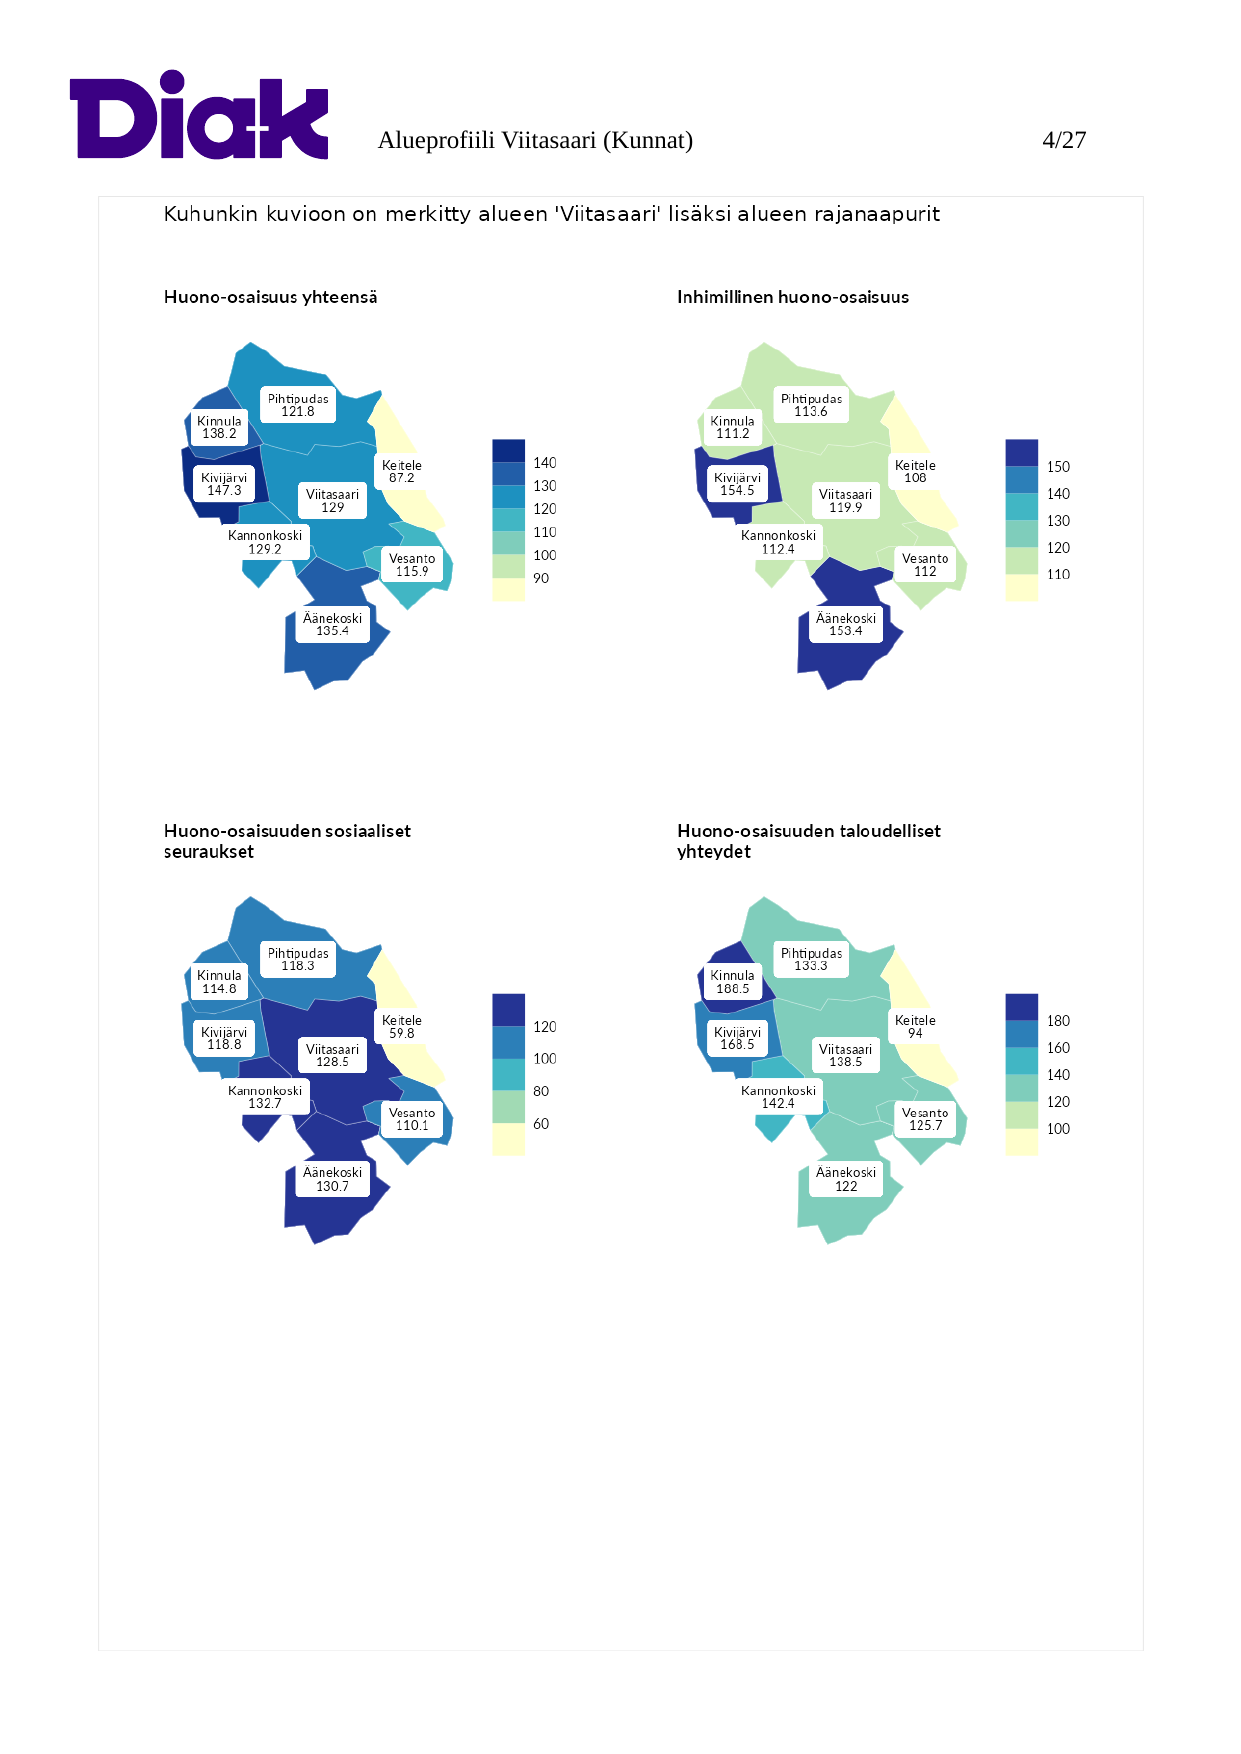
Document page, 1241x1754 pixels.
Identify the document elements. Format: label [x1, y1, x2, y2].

picture [61, 196, 1179, 1651]
